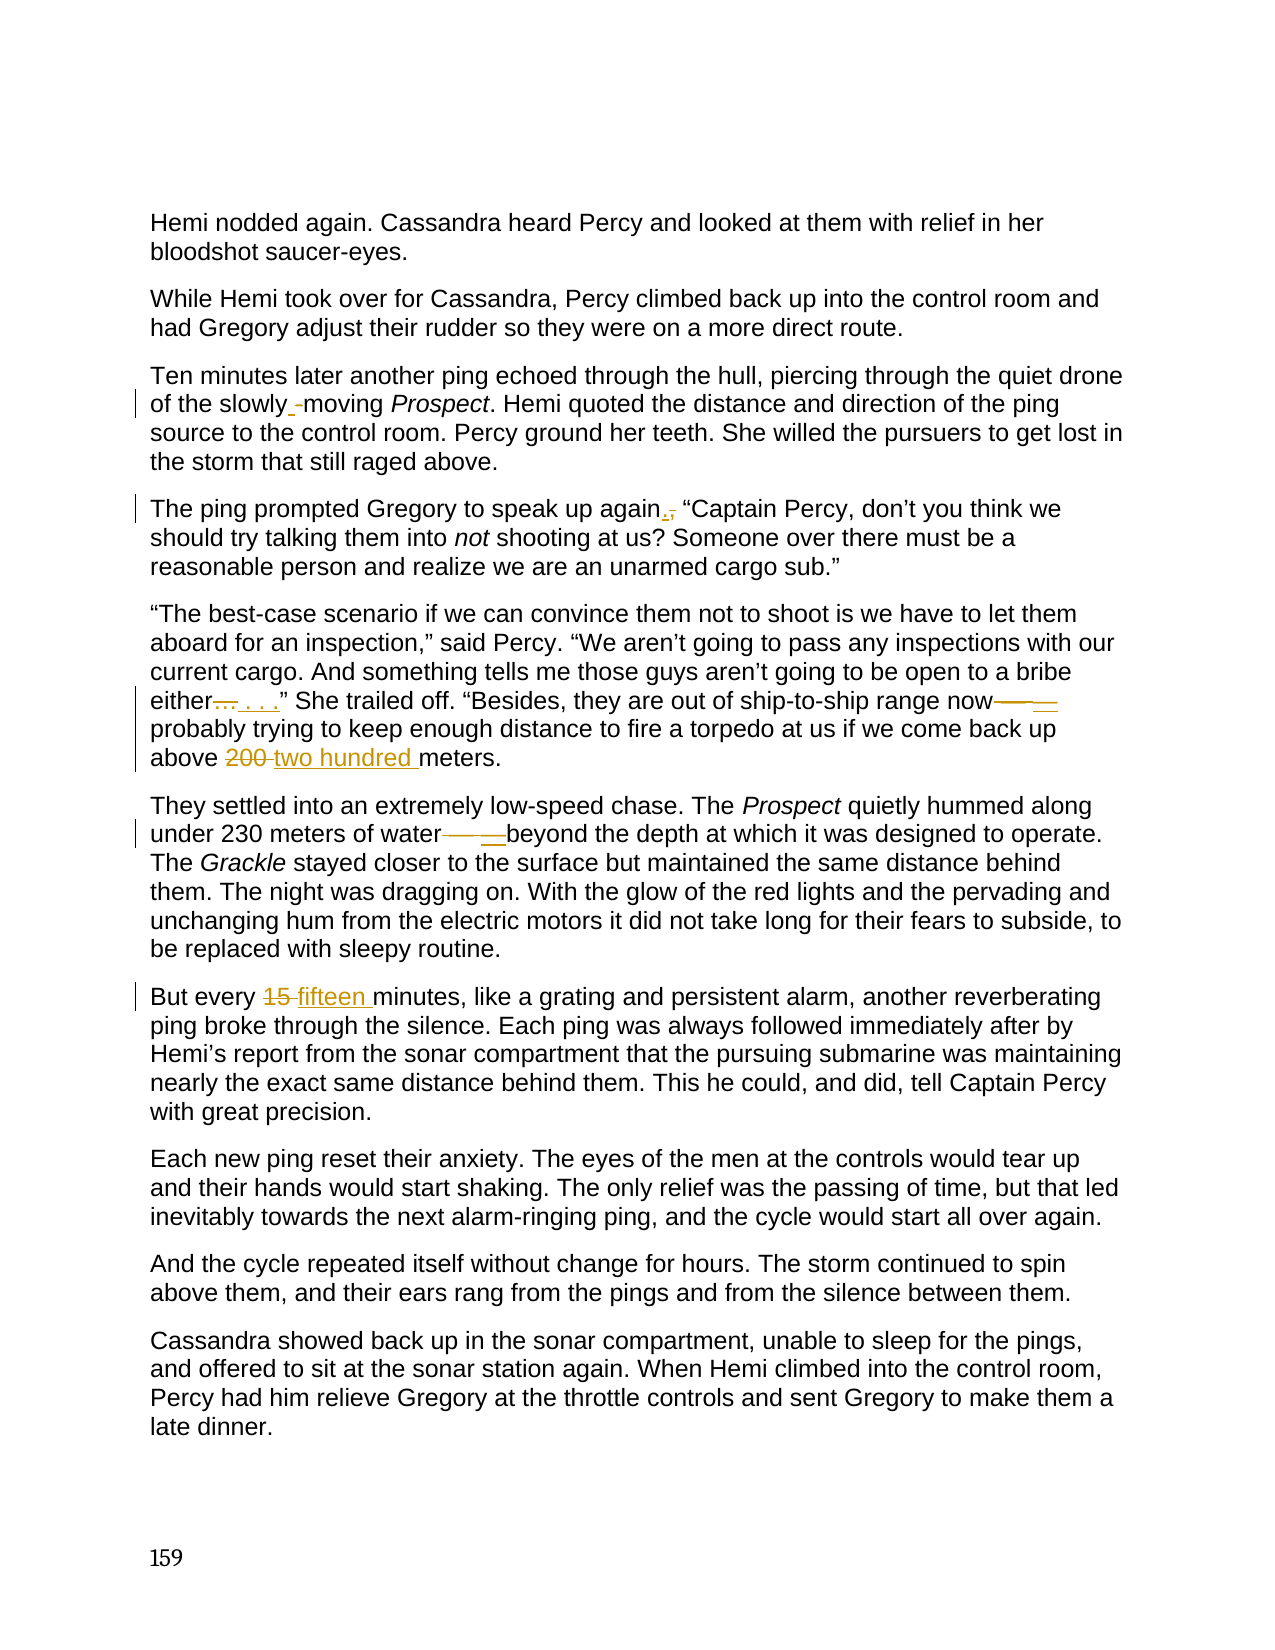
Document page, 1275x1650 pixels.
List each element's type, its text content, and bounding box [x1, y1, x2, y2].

text Cassandra showed back up in the sonar compartment, unable to sleep for the pings, and offered to sit at the sonar station again. When Hemi climbed into the control room, Percy had him relieve Gregory at the throttle controls and sent Gregory to make them a late dinner. [150, 1326, 1125, 1441]
text Ten minutes later another ping echoed through the hull, piercing through the quiet drone of the slowly moving Prospect. Hemi quoted the distance and direction of the ping source to the control room. Percy ground her teeth. She willed the pursuers to get lost in the storm that still raged above. [150, 361, 1125, 476]
text The ping prompted Gregory to speak up again. “Captain Percy, don’t you think we should try talking them into not shooting at us? Someone over there must be a reasonable person and realize we are an unarmed cargo sub.” [150, 494, 1125, 581]
text While Hemi took over for Cassandra, Percy climbed back up into the control room and had Gregory adjust their rudder so they were on a more direct route. [150, 284, 1125, 342]
text And the cycle repeated itself without change for hours. The storm continued to spin above them, and their ears rang from the pings and from the silence between them. [150, 1249, 1125, 1307]
text Each new ping reset their anxiety. The eyes of the men at the controls would tear up and their hands would start shaking. The only relief was the passing of time, but that led inevitably towards the next alarm-ringing ping, and the cycle would start all over again. [150, 1144, 1125, 1231]
text “The best-case scenario if we can convince them not to shoot is we have to let them aboard for an inspection,” said Percy. “We aren’t going to pass any inspections with our current cargo. And something tells me those guys aren’t going to be open to a bribe either . . .” She trailed off. “Besides, they are out of ship-to-ship range now—probably trying to keep enough distance to fire a torpedo at us if we come back up above two hundred meters. [150, 599, 1125, 772]
text They settled into an extremely low-speed chase. The Prospect quietly hummed along under 230 meters of water—beyond the depth at which it was designed to operate. The Grackle stayed closer to the surface but maintained the same distance behind them. The night was dragging on. With the glow of the red lights and the pervading and unchanging hum from the electric motors it did not take long for their fears to subside, to be replaced with sleepy routine. [150, 791, 1125, 963]
text Hemi nodded again. Cassandra heard Percy and looked at them with relief in her bloodshot saucer-eyes. [150, 208, 1125, 266]
text But every fifteen minutes, like a grating and persistent alarm, another reverberating ping broke through the silence. Each ping was always followed immediately after by Hemi’s report from the sonar compartment that the pursuing submarine was maintaining nearly the exact same distance behind them. This he could, and did, tell Captain Percy with great precision. [150, 982, 1125, 1126]
